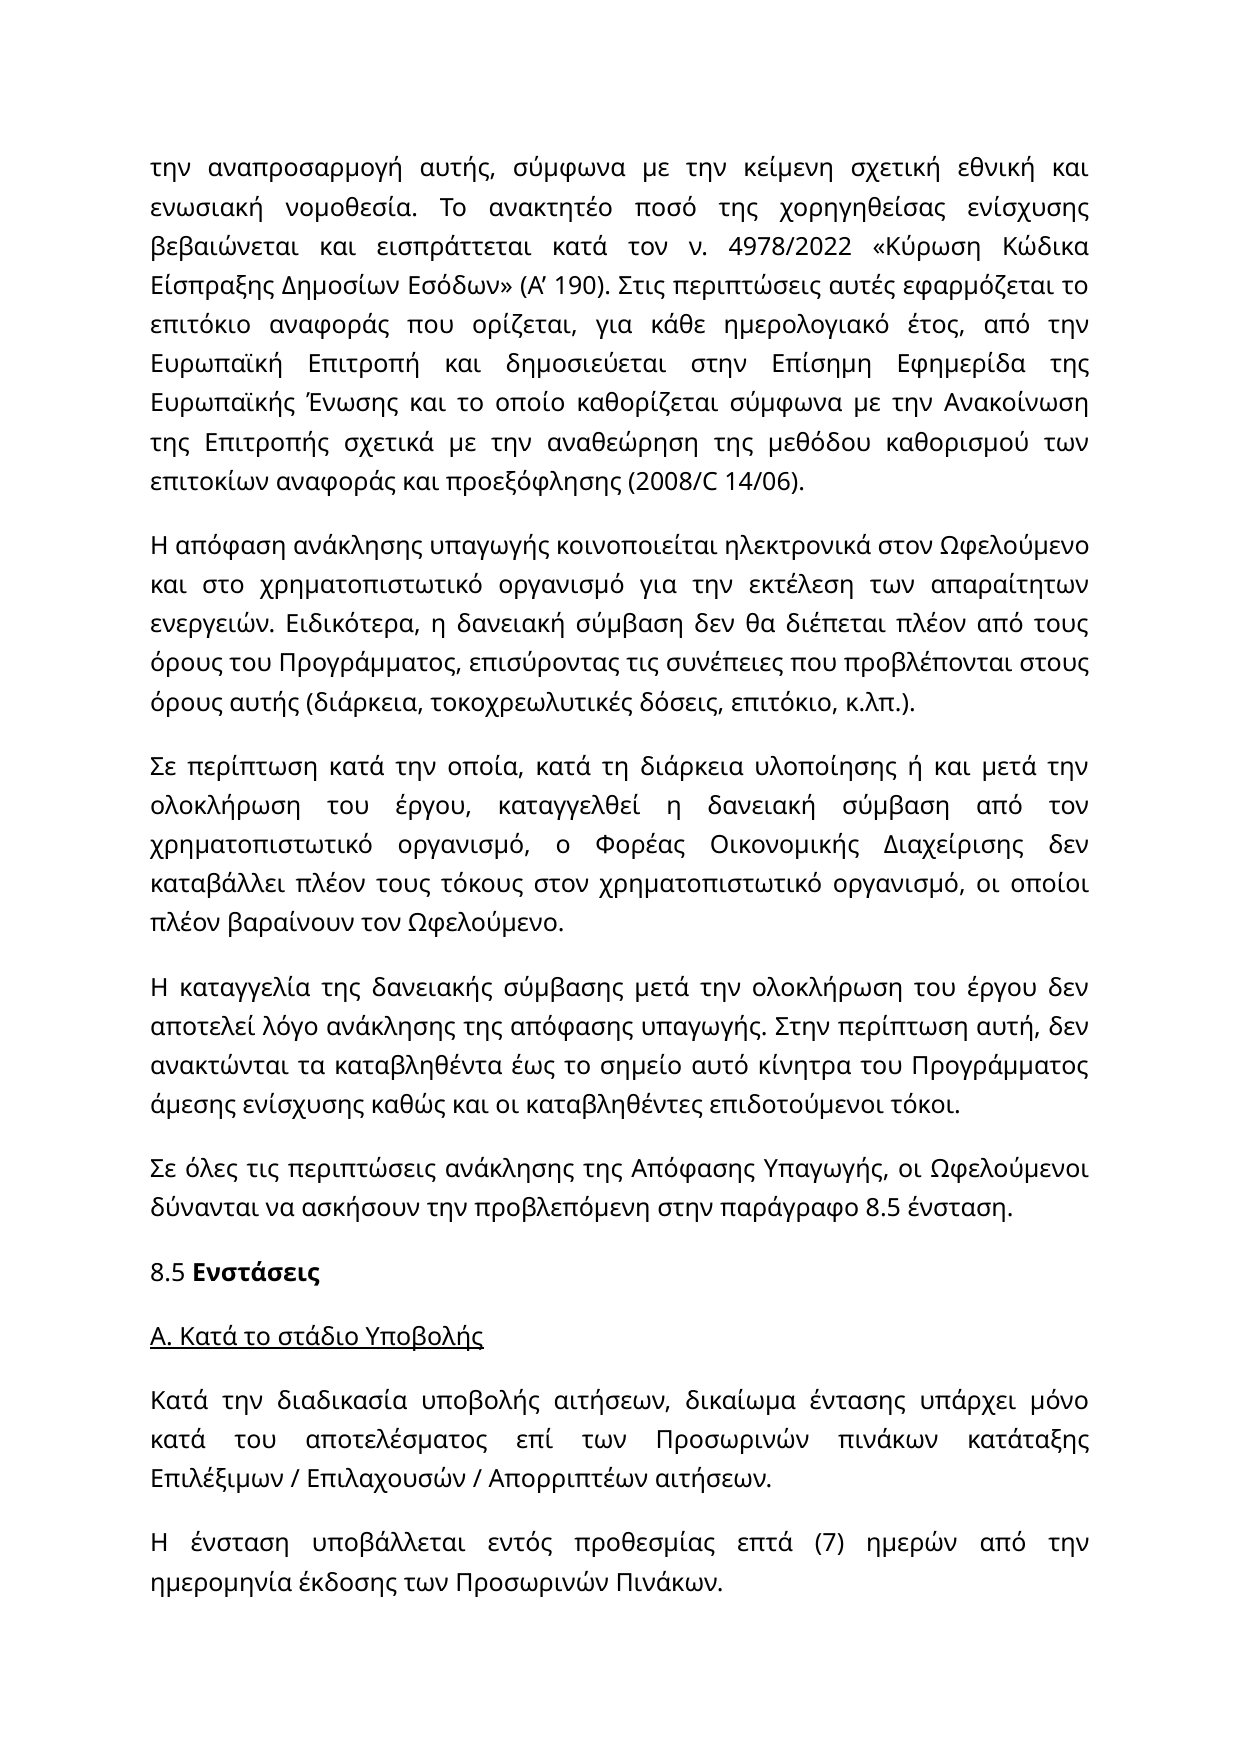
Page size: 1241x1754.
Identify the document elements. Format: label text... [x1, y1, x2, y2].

text Η απόφαση ανάκλησης υπαγωγής κοινοποιείται ηλεκτρονικά στον Ωφελούμενο και στο χρηματοπιστωτικό οργανισμό για την εκτέλεση των απαραίτητων ενεργειών. Ειδικότερα, η δανειακή σύμβαση δεν θα διέπεται πλέον από τους όρους του Προγράμματος, επισύροντας τις συνέπειες που προβλέπονται στους όρους αυτής (διάρκεια, τοκοχρεωλυτικές δόσεις, επιτόκιο, κ.λπ.). [150, 527, 1090, 718]
text Η καταγγελία της δανειακής σύμβασης μετά την ολοκλήρωση του έργου δεν αποτελεί λόγο ανάκλησης της απόφασης υπαγωγής. Στην περίπτωση αυτή, δεν ανακτώνται τα καταβληθέντα έως το σημείο αυτό κίνητρα του Προγράμματος άμεσης ενίσχυσης καθώς και οι καταβληθέντες επιδοτούμενοι τόκοι. [150, 969, 1090, 1121]
text Η ένσταση υποβάλλεται εντός προθεσμίας επτά (7) ημερών από την ημερομηνία έκδοσης των Προσωρινών Πινάκων. [150, 1525, 1090, 1598]
text την αναπροσαρμογή αυτής, σύμφωνα με την κείμενη σχετική εθνική και ενωσιακή νομοθεσία. Το ανακτητέο ποσό της χορηγηθείσας ενίσχυσης βεβαιώνεται και εισπράττεται κατά τον ν. 4978/2022 «Κύρωση Κώδικα Είσπραξης Δημοσίων Εσόδων» (Α’ 190). Στις περιπτώσεις αυτές εφαρμόζεται το επιτόκιο αναφοράς που ορίζεται, για κάθε ημερολογιακό έτος, από την Ευρωπαϊκή Επιτροπή και δημοσιεύεται στην Επίσημη Εφημερίδα της Ευρωπαϊκής Ένωσης και το οποίο καθορίζεται σύμφωνα με την Ανακοίνωση της Επιτροπής σχετικά με την αναθεώρηση της μεθόδου καθορισμού των επιτοκίων αναφοράς και προεξόφλησης (2008/C 14/06). [150, 150, 1090, 497]
text Α. Κατά το στάδιο Υποβολής [150, 1318, 1090, 1352]
text Κατά την διαδικασία υποβολής αιτήσεων, δικαίωμα έντασης υπάρχει μόνο κατά του αποτελέσματος επί των Προσωρινών πινάκων κατάταξης Επιλέξιμων / Επιλαχουσών / Απορριπτέων αιτήσεων. [150, 1382, 1090, 1495]
text 8.5 Ενστάσεις [150, 1254, 1090, 1288]
text Σε περίπτωση κατά την οποία, κατά τη διάρκεια υλοποίησης ή και μετά την ολοκλήρωση του έργου, καταγγελθεί η δανειακή σύμβαση από τον χρηματοπιστωτικό οργανισμό, ο Φορέας Οικονομικής Διαχείρισης δεν καταβάλλει πλέον τους τόκους στον χρηματοπιστωτικό οργανισμό, οι οποίοι πλέον βαραίνουν τον Ωφελούμενο. [150, 748, 1090, 939]
text Σε όλες τις περιπτώσεις ανάκλησης της Απόφασης Υπαγωγής, οι Ωφελούμενοι δύνανται να ασκήσουν την προβλεπόμενη στην παράγραφο 8.5 ένσταση. [150, 1151, 1090, 1224]
